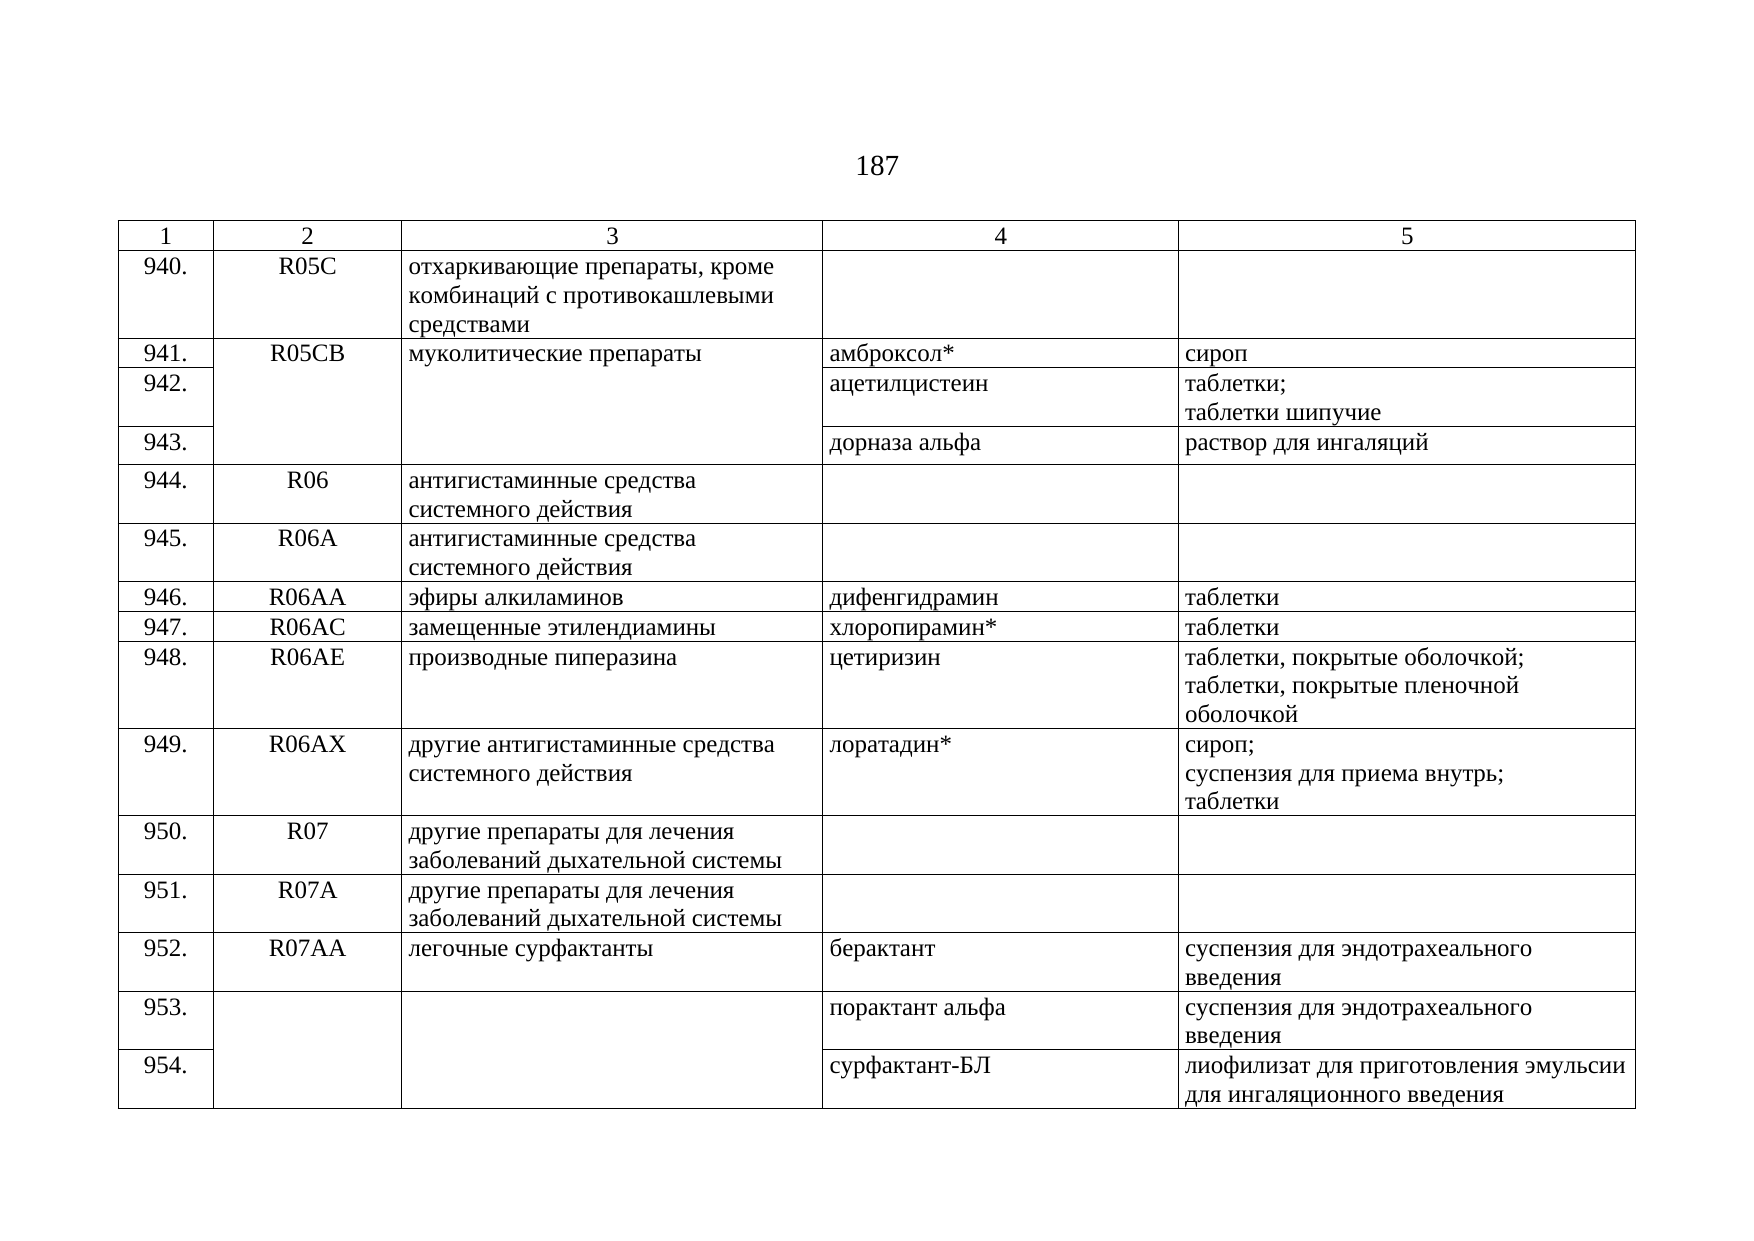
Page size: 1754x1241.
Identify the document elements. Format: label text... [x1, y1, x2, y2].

table_cell амброксол* [823, 339, 1178, 367]
table_cell дорназа альфа [823, 427, 1178, 464]
table_cell лиофилизат для приготовления эмульсии для ингаляционного введения [1179, 1050, 1635, 1108]
table_cell [1179, 524, 1635, 581]
table_cell [119, 992, 213, 1049]
table_header 3 [402, 221, 822, 250]
table_cell таблетки, покрытые оболочкой; таблетки, покрытые пленочной оболочкой [1179, 642, 1635, 728]
table_cell замещенные этилендиамины [402, 612, 822, 641]
table_cell дифенгидрамин [823, 582, 1178, 611]
table_cell [1179, 465, 1635, 522]
table_cell [1179, 251, 1635, 337]
table_cell легочные сурфактанты [402, 933, 822, 991]
table_cell производные пиперазина [402, 642, 822, 728]
table_cell сироп; суспензия для приема внутрь; таблетки [1179, 729, 1635, 815]
table_cell лоратадин* [823, 729, 1178, 815]
table_header 1 [119, 221, 213, 250]
table_cell [823, 465, 1178, 522]
table_cell [119, 816, 213, 874]
table_cell [119, 612, 213, 641]
table_cell [402, 992, 822, 1049]
table_cell R07AA [214, 933, 401, 991]
table_cell R06AX [214, 729, 401, 815]
table_header 4 [823, 221, 1178, 250]
table_cell [119, 1050, 213, 1108]
table_cell R07 [214, 816, 401, 874]
table_cell сироп [1179, 339, 1635, 367]
table_cell R06 [214, 465, 401, 522]
table_cell [119, 427, 213, 464]
table_cell [823, 875, 1178, 932]
table_cell ацетилцистеин [823, 368, 1178, 426]
table_cell [119, 582, 213, 611]
table_cell R05CB [214, 339, 401, 464]
table_header 5 [1179, 221, 1635, 250]
table_cell [119, 465, 213, 522]
table_cell [823, 251, 1178, 337]
table_cell [823, 524, 1178, 581]
table_cell берактант [823, 933, 1178, 991]
table_cell R06AА [214, 582, 401, 611]
table_cell раствор для ингаляций [1179, 427, 1635, 464]
table_cell R06A [214, 524, 401, 581]
table_header 2 [214, 221, 401, 250]
table_cell другие препараты для лечения заболеваний дыхательной системы [402, 875, 822, 932]
table_cell R06AE [214, 642, 401, 728]
table_cell R05C [214, 251, 401, 337]
table_cell [119, 368, 213, 426]
table_cell таблетки [1179, 612, 1635, 641]
table_cell [119, 642, 213, 728]
table_cell [119, 933, 213, 991]
table_cell [1179, 875, 1635, 932]
table_cell антигистаминные средства системного действия [402, 465, 822, 522]
table_cell цетиризин [823, 642, 1178, 728]
table_cell другие антигистаминные средства системного действия [402, 729, 822, 815]
table_cell [823, 816, 1178, 874]
table_cell суспензия для эндотрахеального введения [1179, 933, 1635, 991]
table_cell эфиры алкиламинов [402, 582, 822, 611]
table_cell [119, 251, 213, 337]
table_cell таблетки; таблетки шипучие [1179, 368, 1635, 426]
table_cell хлоропирамин* [823, 612, 1178, 641]
table_cell порактант альфа [823, 992, 1178, 1049]
table_cell [214, 992, 401, 1049]
table_cell таблетки [1179, 582, 1635, 611]
table_cell [214, 1049, 401, 1108]
table_cell [119, 524, 213, 581]
table_cell R07A [214, 875, 401, 932]
table_cell отхаркивающие препараты, кроме комбинаций с противокашлевыми средствами [402, 251, 822, 337]
table_cell [119, 339, 213, 367]
table_cell [402, 1049, 822, 1108]
table_cell другие препараты для лечения заболеваний дыхательной системы [402, 816, 822, 874]
table_cell суспензия для эндотрахеального введения [1179, 992, 1635, 1049]
table_cell [1179, 816, 1635, 874]
table_cell муколитические препараты [402, 339, 822, 464]
table_cell R06AС [214, 612, 401, 641]
table_cell [119, 875, 213, 932]
table_cell [119, 729, 213, 815]
table_cell сурфактант-БЛ [823, 1050, 1178, 1108]
table_cell антигистаминные средства системного действия [402, 524, 822, 581]
